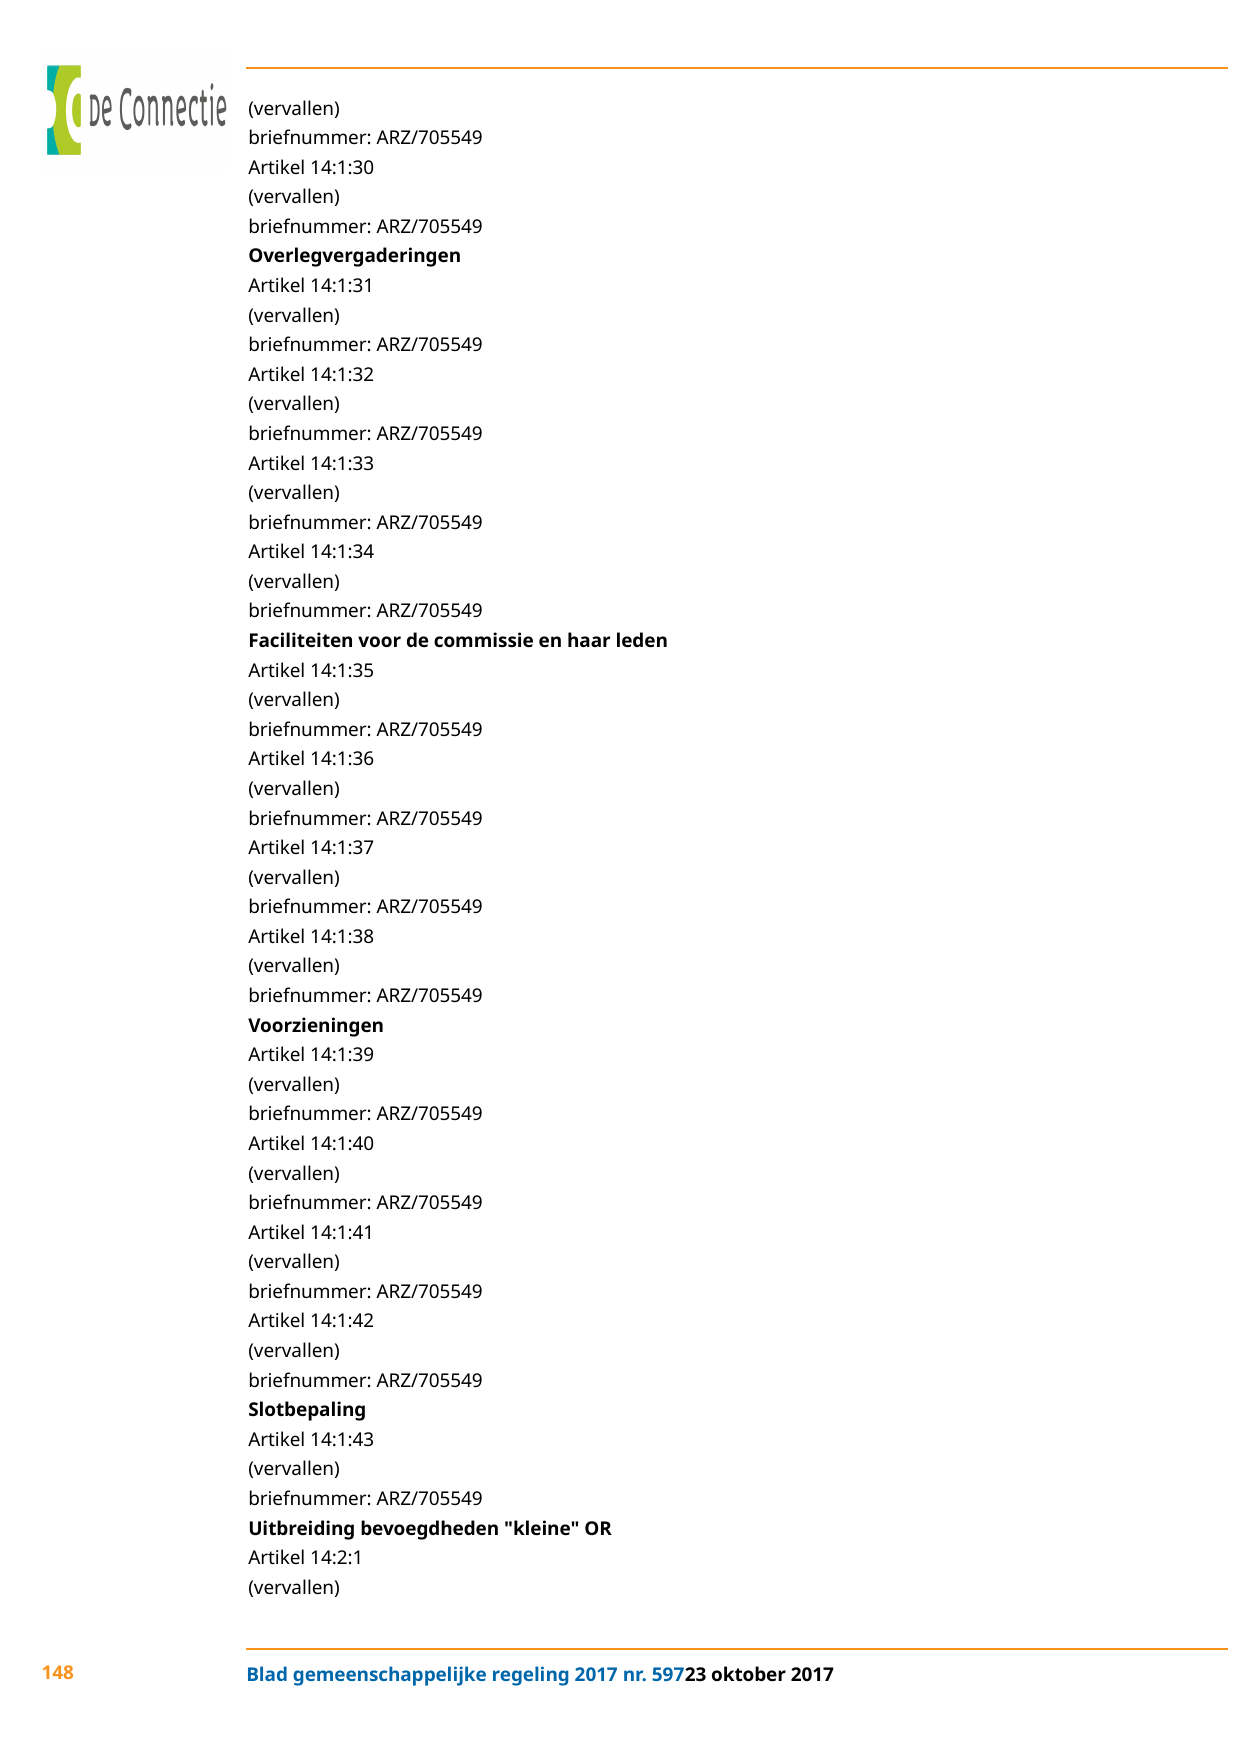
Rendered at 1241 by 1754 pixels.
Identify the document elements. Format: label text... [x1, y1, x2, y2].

text Artikel 14:1:35 [248, 657, 1152, 683]
text (vervallen) [248, 1160, 1152, 1186]
text Voorzieningen [248, 1012, 1152, 1038]
text briefnummer: ARZ/705549 [248, 213, 1152, 239]
text briefnummer: ARZ/705549 [248, 124, 1152, 150]
text Uitbreiding bevoegdheden "kleine" OR [248, 1515, 1152, 1541]
text (vervallen) [248, 479, 1152, 505]
text (vervallen) [248, 1456, 1152, 1481]
text (vervallen) [248, 1248, 1152, 1274]
text (vervallen) [248, 302, 1152, 328]
text (vervallen) [248, 1071, 1152, 1097]
text Artikel 14:1:33 [248, 450, 1152, 476]
text (vervallen) [248, 391, 1152, 416]
text Artikel 14:1:32 [248, 361, 1152, 387]
text Artikel 14:2:1 [248, 1544, 1152, 1570]
text (vervallen) [248, 183, 1152, 209]
text Artikel 14:1:34 [248, 538, 1152, 564]
picture [41, 47, 231, 172]
text Artikel 14:1:38 [248, 923, 1152, 949]
text (vervallen) [248, 1337, 1152, 1363]
text Artikel 14:1:36 [248, 746, 1152, 771]
text Artikel 14:1:39 [248, 1041, 1152, 1067]
text briefnummer: ARZ/705549 [248, 1189, 1152, 1215]
text (vervallen) [248, 568, 1152, 594]
text Slotbepaling [248, 1396, 1152, 1422]
text (vervallen) [248, 1574, 1152, 1600]
text (vervallen) [248, 953, 1152, 978]
text (vervallen) [248, 864, 1152, 890]
text briefnummer: ARZ/705549 [248, 509, 1152, 535]
text (vervallen) [248, 775, 1152, 801]
text briefnummer: ARZ/705549 [248, 420, 1152, 446]
text (vervallen) [248, 95, 1152, 121]
text Overlegvergaderingen [248, 243, 1152, 268]
text briefnummer: ARZ/705549 [248, 598, 1152, 623]
text briefnummer: ARZ/705549 [248, 1367, 1152, 1393]
text Artikel 14:1:40 [248, 1130, 1152, 1156]
text briefnummer: ARZ/705549 [248, 893, 1152, 919]
text briefnummer: ARZ/705549 [248, 1101, 1152, 1126]
text Artikel 14:1:42 [248, 1308, 1152, 1333]
text Artikel 14:1:41 [248, 1219, 1152, 1245]
text briefnummer: ARZ/705549 [248, 982, 1152, 1008]
text briefnummer: ARZ/705549 [248, 1485, 1152, 1511]
text Faciliteiten voor de commissie en haar leden [248, 627, 1152, 653]
text briefnummer: ARZ/705549 [248, 805, 1152, 831]
text Artikel 14:1:30 [248, 154, 1152, 180]
text briefnummer: ARZ/705549 [248, 1278, 1152, 1304]
text briefnummer: ARZ/705549 [248, 331, 1152, 357]
text Artikel 14:1:37 [248, 834, 1152, 860]
text Artikel 14:1:31 [248, 272, 1152, 298]
text Artikel 14:1:43 [248, 1426, 1152, 1452]
text briefnummer: ARZ/705549 [248, 716, 1152, 742]
text (vervallen) [248, 686, 1152, 712]
